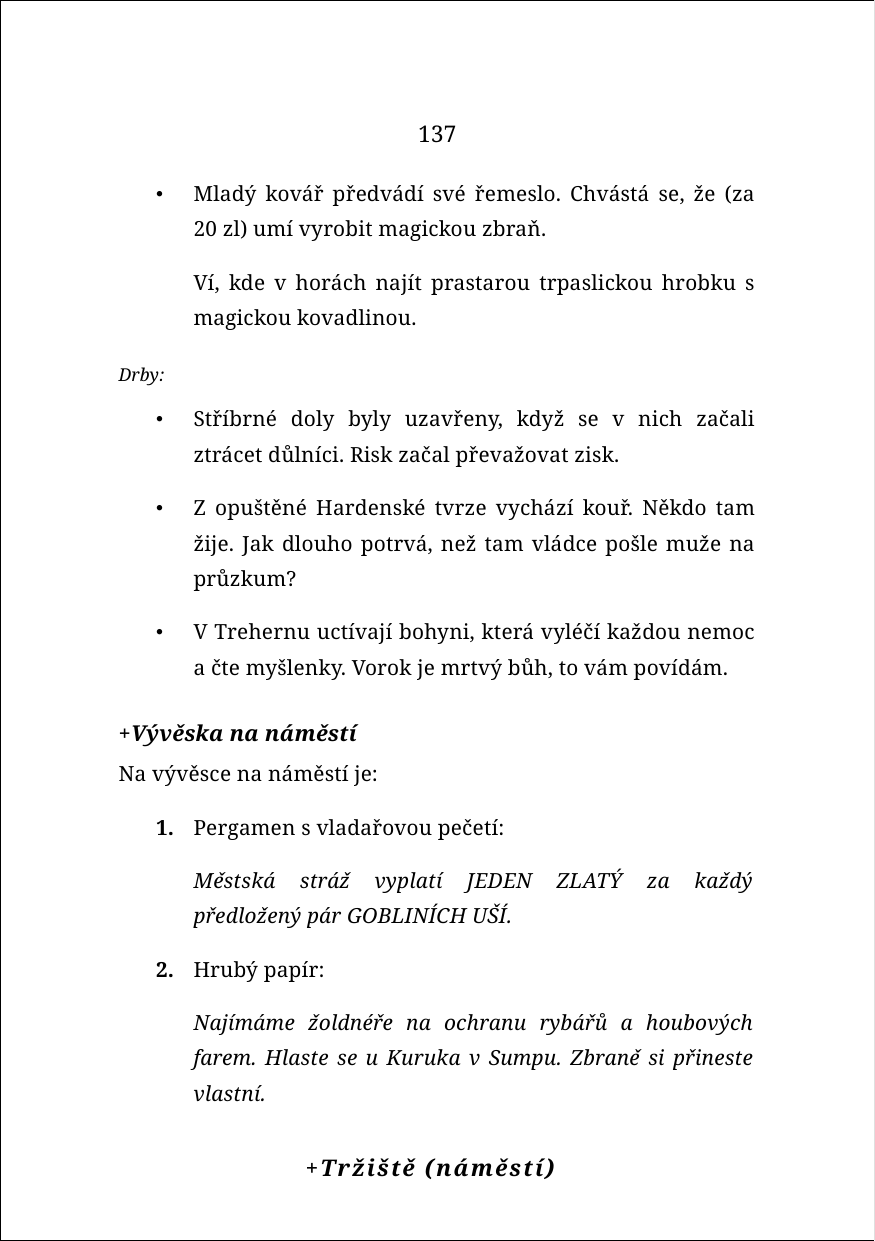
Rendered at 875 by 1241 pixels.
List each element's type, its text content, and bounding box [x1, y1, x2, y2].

text Na vývěsce na náměstí je: [118, 759, 756, 788]
subtitle +Vývěska na náměstí [118, 718, 756, 748]
text Drby: [118, 362, 756, 387]
list V Trehernu uctívají bohyni, která vyléčí každou nemoc a čte myšlenky. Vorok je mrtvý bůh, to vám povídám. [156, 617, 756, 681]
list Hrubý papír: [156, 955, 756, 983]
list Ví, kde v horách najít prastarou trpaslickou hrobku s magickou kovadlinou. [156, 268, 756, 332]
list Stříbrné doly byly uzavřeny, když se v nich začali ztrácet důlníci. Risk začal převažovat zisk. [156, 404, 756, 468]
list Mladý kovář předvádí své řemeslo. Chvástá se, že (za 20 zl) umí vyrobit magickou zbraň. [156, 179, 756, 243]
list Z opuštěné Hardenské tvrze vychází kouř. Někdo tam žije. Jak dlouho potrvá, než tam vládce pošle muže na průzkum? [156, 493, 756, 593]
list Pergamen s vladařovou pečetí: [156, 813, 756, 841]
list Městská stráž vyplatí JEDEN ZLATÝ za každý předložený pár GOBLINÍCH UŠÍ. [156, 866, 756, 930]
list Najímáme žoldnéře na ochranu rybářů a houbových farem. Hlaste se u Kuruka v Sumpu. Zbraně si přineste vlastní. [156, 1008, 756, 1107]
